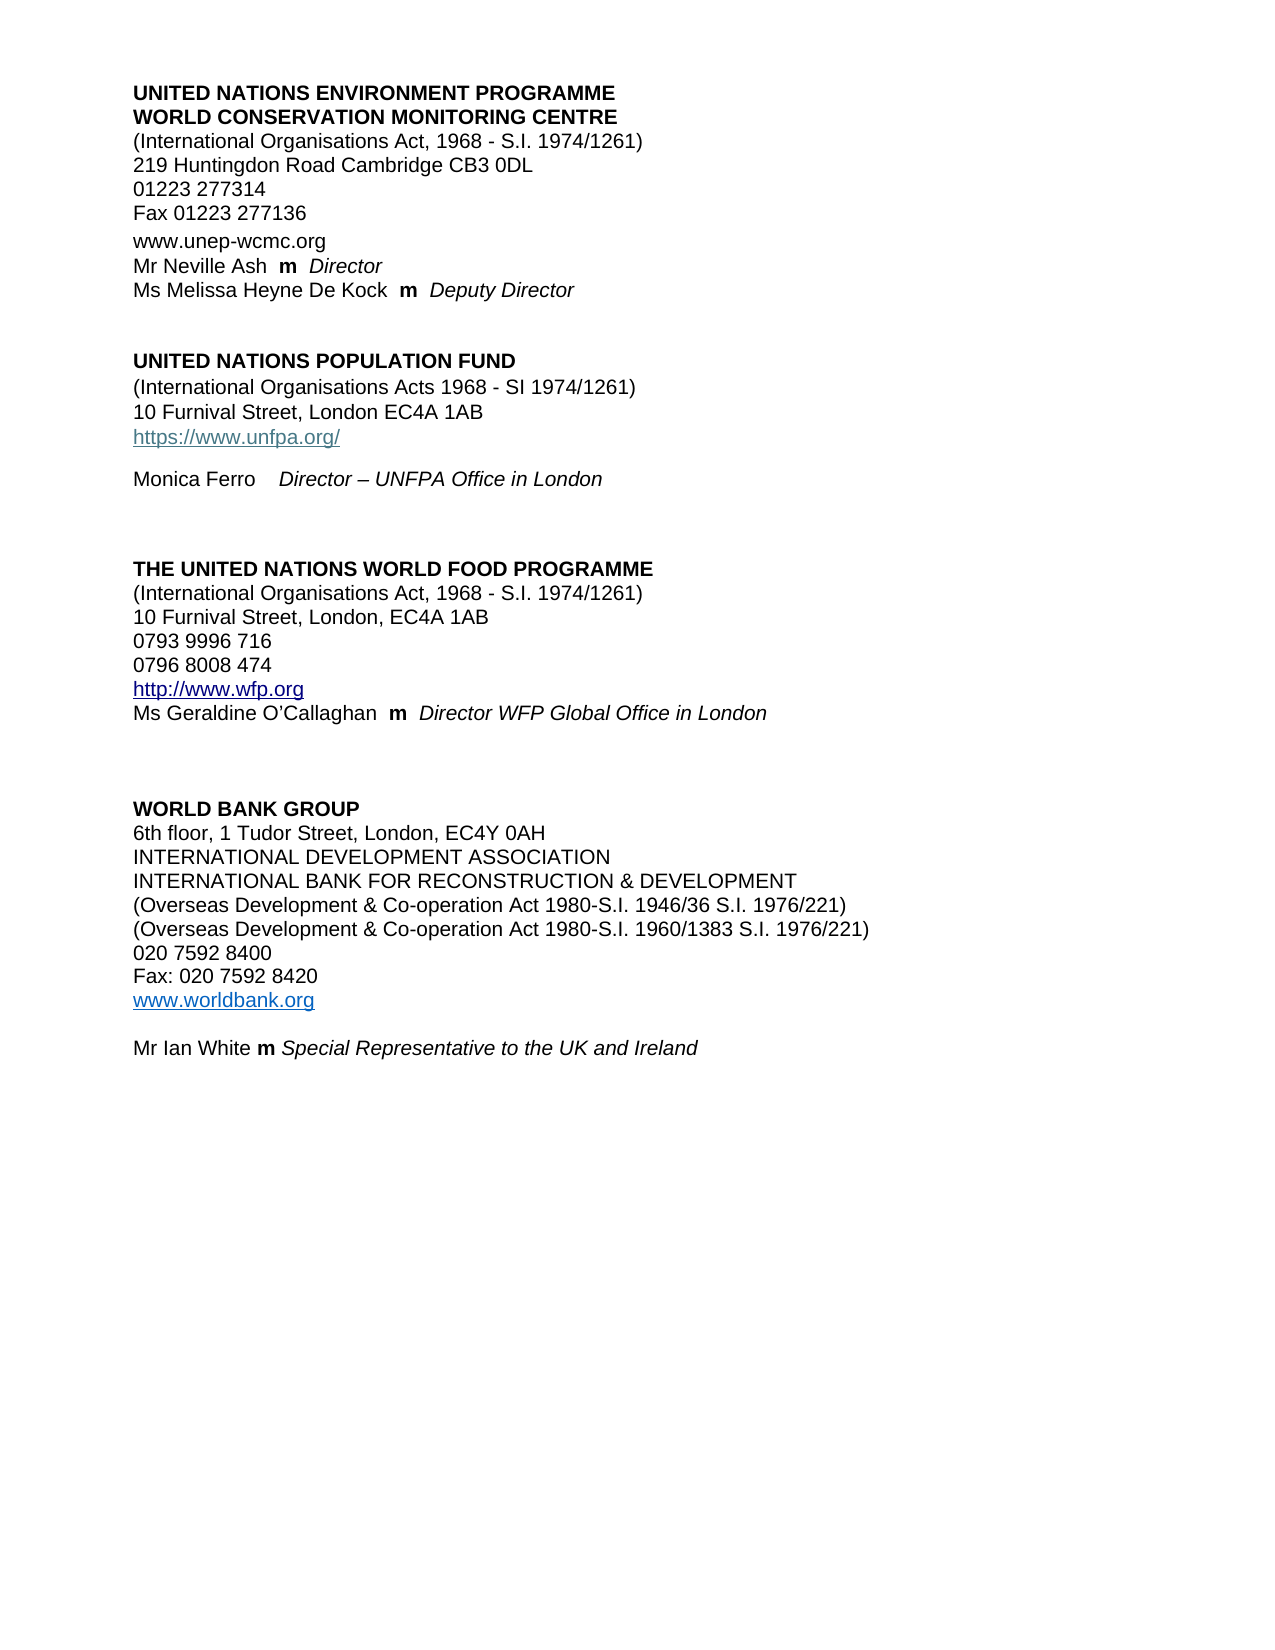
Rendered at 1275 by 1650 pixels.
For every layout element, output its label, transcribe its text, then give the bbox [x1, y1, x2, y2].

text WORLD BANK GROUP [133, 797, 1181, 821]
text 020 7592 8400 [133, 940, 1181, 964]
text 6th floor, 1 Tudor Street, London, EC4Y 0AH [133, 821, 1181, 844]
text Ms Melissa Heyne De Kock m Deputy Director [133, 277, 1181, 301]
text Ms Geraldine O’Callaghan m Director WFP Global Office in London [133, 701, 1181, 725]
text www.unep-wcmc.org [133, 225, 1181, 253]
text 01223 277314 [133, 177, 1181, 201]
text http://www.wfp.org [133, 677, 1181, 701]
text WORLD CONSERVATION MONITORING CENTRE [133, 105, 1181, 129]
text INTERNATIONAL DEVELOPMENT ASSOCIATION [133, 844, 1181, 868]
text INTERNATIONAL BANK FOR RECONSTRUCTION & DEVELOPMENT [133, 868, 1181, 892]
text 10 Furnival Street, London, EC4A 1AB [133, 605, 1181, 629]
text UNITED NATIONS POPULATION FUND (International Organisations Acts 1968 - SI 1974/1261) 10 Furnival Street, London EC4A 1AB https://www.unfpa.org/ [133, 349, 1181, 449]
text 219 Huntingdon Road Cambridge CB3 0DL [133, 153, 1181, 177]
text (International Organisations Act, 1968 - S.I. 1974/1261) [133, 129, 1181, 153]
text (International Organisations Act, 1968 - S.I. 1974/1261) [133, 581, 1181, 605]
text Mr Ian White m Special Representative to the UK and Ireland [133, 1036, 1181, 1060]
text Fax 01223 277136 [133, 201, 1181, 225]
text 0793 9996 716 0796 8008 474 [133, 629, 1181, 677]
text (Overseas Development & Co-operation Act 1980-S.I. 1960/1383 S.I. 1976/221) [133, 916, 1181, 940]
text Monica Ferro Director – UNFPA Office in London [133, 467, 1181, 491]
text Mr Neville Ash m Director [133, 253, 1181, 277]
text THE UNITED NATIONS WORLD FOOD PROGRAMME [133, 557, 1181, 581]
text (Overseas Development & Co-operation Act 1980-S.I. 1946/36 S.I. 1976/221) [133, 892, 1181, 916]
text www.worldbank.org [133, 988, 1181, 1012]
text Fax: 020 7592 8420 [133, 964, 1181, 988]
text UNITED NATIONS ENVIRONMENT PROGRAMME [133, 81, 1181, 105]
